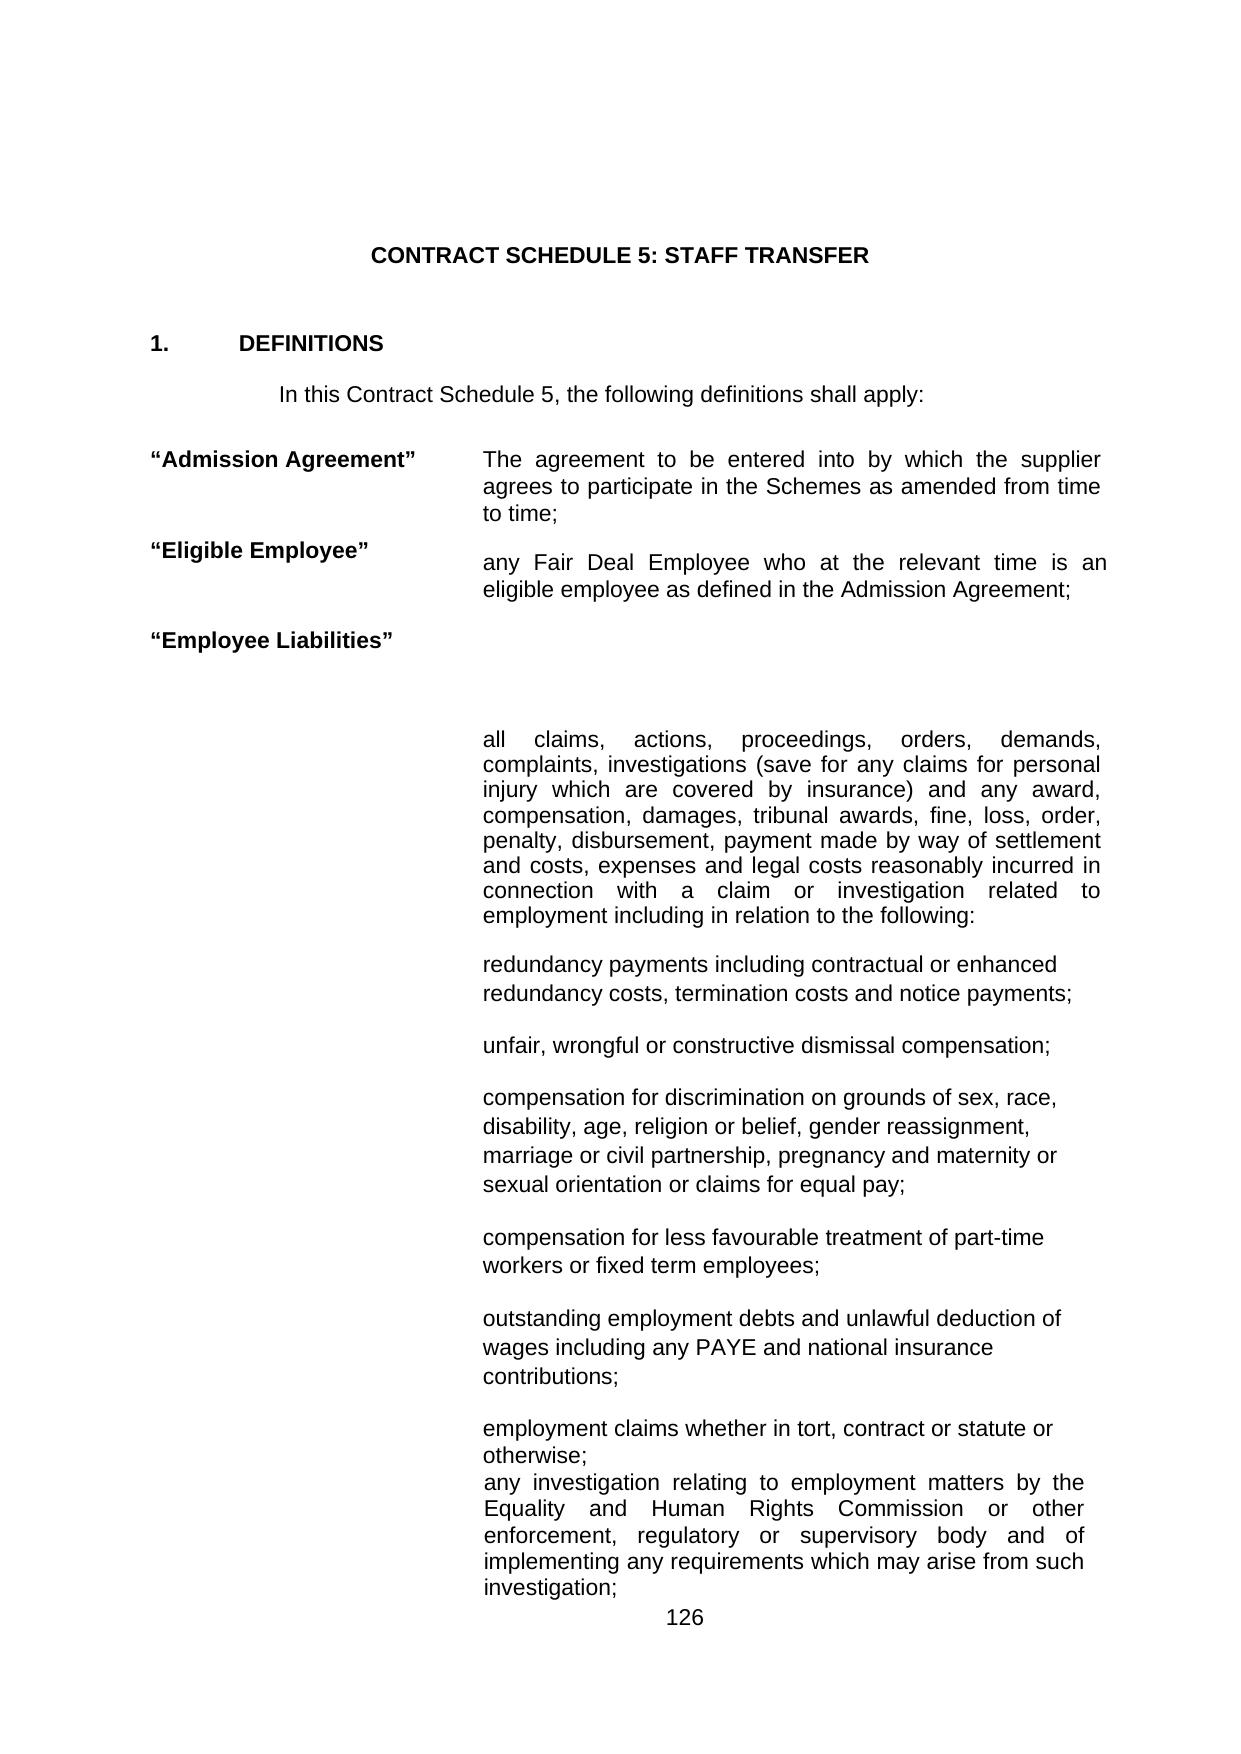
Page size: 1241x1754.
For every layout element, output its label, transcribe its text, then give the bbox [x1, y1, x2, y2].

subtitle CONTRACT SCHEDULE 5: STAFF TRANSFER [170, 242, 1076, 268]
table_cell all claims, actions, proceedings, orders, demands, complaints, investigations (save for any claims for personal injury which are covered by insurance) and any award, compensation, damages, tribunal awards, fine, loss, order, penalty, disbursement, payment made by way of settlement and costs, expenses and legal costs reasonably incurred in connection with a claim or investigation related to employment including in relation to the following: redundancy payments including contractual or enhanced redundancy costs, termination costs and notice payments; unfair, wrongful or constructive dismissal compensation; compensation for discrimination on grounds of sex, race, disability, age, religion or belief, gender reassignment, marriage or civil partnership, pregnancy and maternity or sexual orientation or claims for equal pay; compensation for less favourable treatment of part-time workers or fixed term employees; outstanding employment debts and unlawful deduction of wages including any PAYE and national insurance contributions; employment claims whether in tort, contract or statute or otherwise; [483, 615, 1108, 1469]
list DEFINITIONS [150, 330, 1090, 356]
table_header “Admission Agreement” [150, 446, 483, 537]
table_cell any Fair Deal Employee who at the relevant time is an eligible employee as defined in the Admission Agreement; [483, 537, 1108, 615]
table_cell “Eligible Employee” [150, 537, 483, 615]
text any investigation relating to employment matters by the Equality and Human Rights Commission or other enforcement, regulatory or supervisory body and of implementing any requirements which may arise from such investigation; [483, 1469, 1085, 1601]
table_header The agreement to be entered into by which the supplier agrees to participate in the Schemes as amended from time to time; [483, 446, 1108, 537]
table_cell “Employee Liabilities” [150, 615, 483, 1469]
text In this Contract Schedule 5, the following definitions shall apply: [279, 381, 1085, 407]
